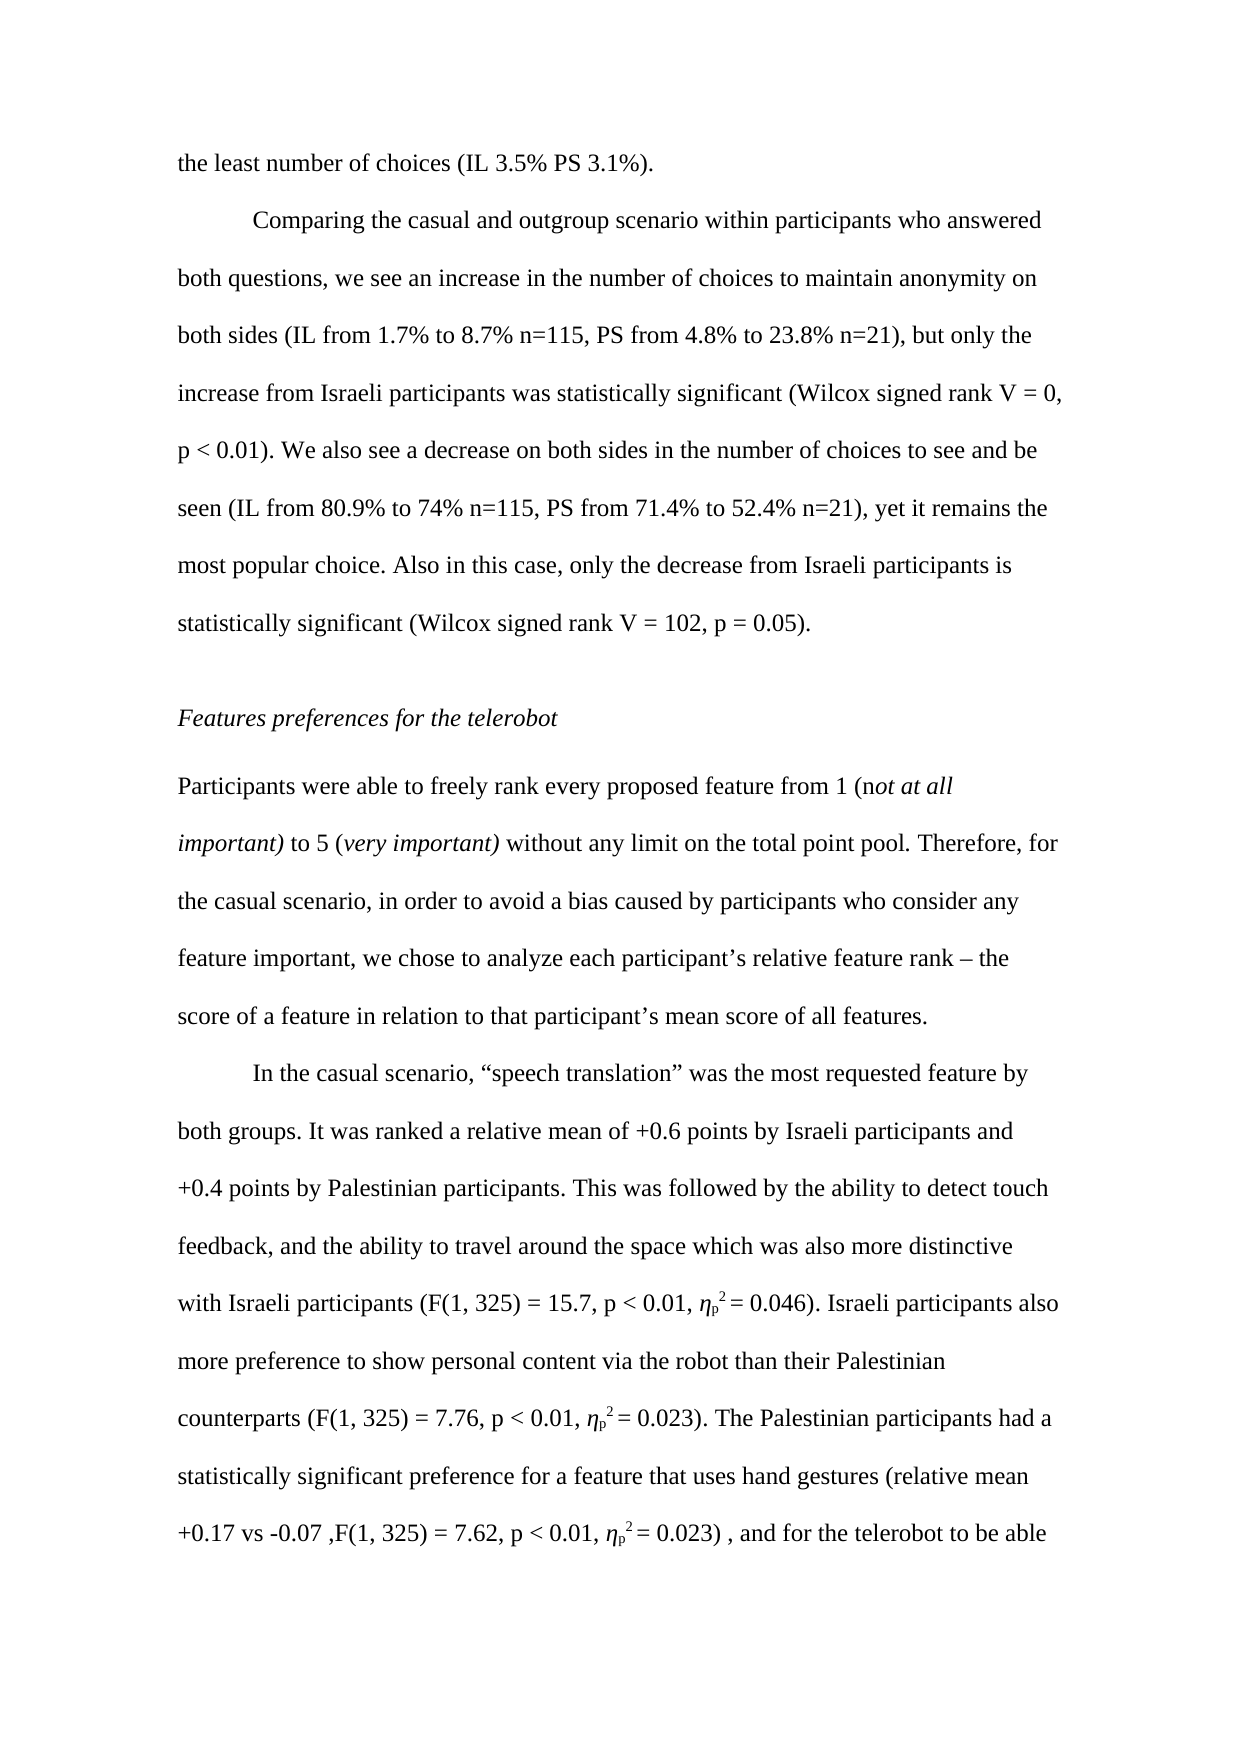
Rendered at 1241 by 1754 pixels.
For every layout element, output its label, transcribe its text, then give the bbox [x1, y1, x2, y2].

text the least number of choices (IL 3.5% PS 3.1%). [177, 148, 1063, 176]
text Participants were able to freely rank every proposed feature from 1 (not at all important) to 5 (very important) without any limit on the total point pool. Therefore, for the casual scenario, in order to avoid a bias caused by participants who consider any feature important, we chose to analyze each participant’s relative feature rank – the score of a feature in relation to that participant’s mean score of all features. [177, 771, 1063, 1029]
text In the casual scenario, “speech translation” was the most requested feature by both groups. It was ranked a relative mean of +0.6 points by Israeli participants and +0.4 points by Palestinian participants. This was followed by the ability to detect touch feedback, and the ability to travel around the space which was also more distinctive with Israeli participants (F(1, 325) = 15.7, p < 0.01, ηp2 = 0.046). Israeli participants also more preference to show personal content via the robot than their Palestinian counterparts (F(1, 325) = 7.76, p < 0.01, ηp2 = 0.023). The Palestinian participants had a statistically significant preference for a feature that uses hand gestures (relative mean +0.17 vs -0.07 ,F(1, 325) = 7.62, p < 0.01, ηp2 = 0.023) , and for the telerobot to be able [177, 1058, 1063, 1547]
text Comparing the casual and outgroup scenario within participants who answered both questions, we see an increase in the number of choices to maintain anonymity on both sides (IL from 1.7% to 8.7% n=115, PS from 4.8% to 23.8% n=21), but only the increase from Israeli participants was statistically significant (Wilcox signed rank V = 0, p < 0.01). We also see a decrease on both sides in the number of choices to see and be seen (IL from 80.9% to 74% n=115, PS from 71.4% to 52.4% n=21), yet it remains the most popular choice. Also in this case, only the decrease from Israeli participants is statistically significant (Wilcox signed rank V = 102, p = 0.05). [177, 205, 1063, 636]
subtitle Features preferences for the telerobot [177, 703, 1004, 731]
